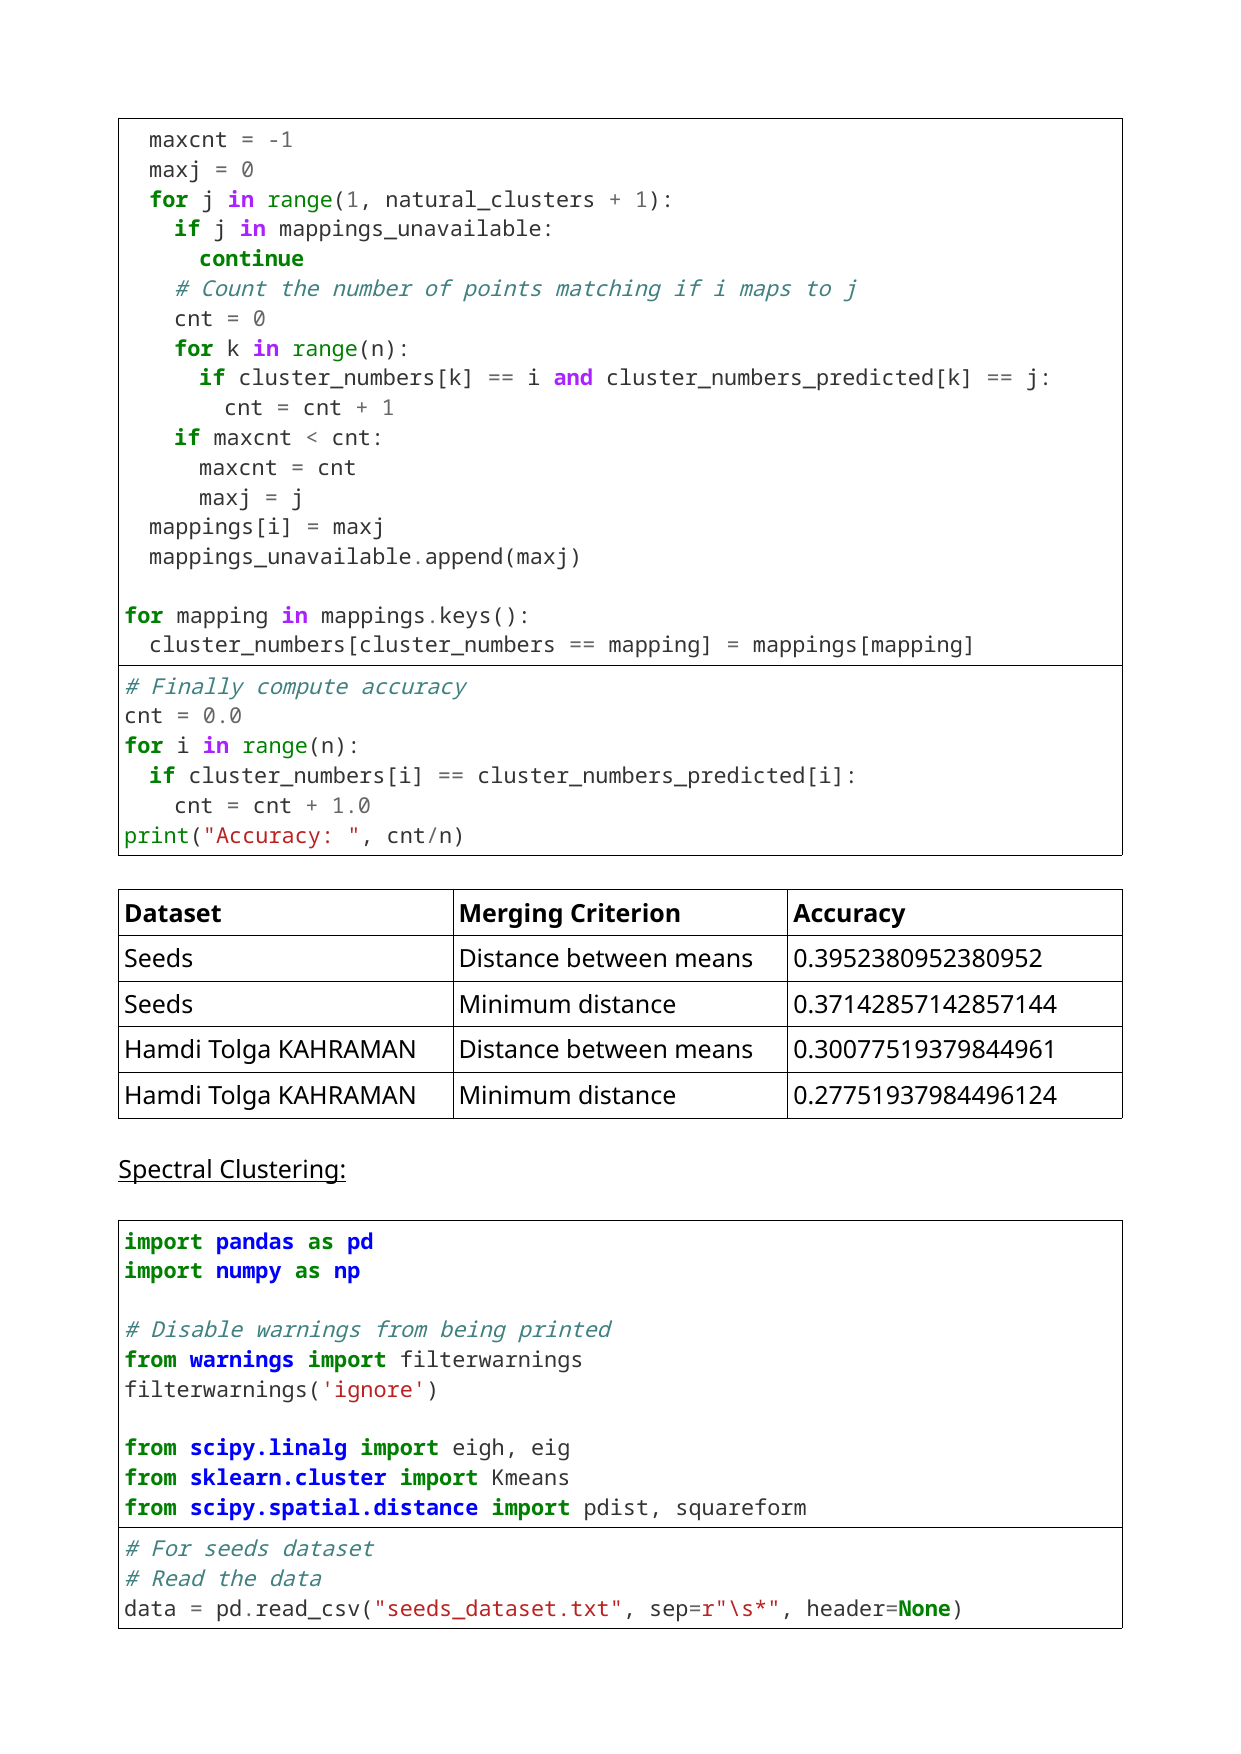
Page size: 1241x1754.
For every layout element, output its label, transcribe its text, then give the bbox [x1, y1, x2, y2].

table_header Accuracy [788, 890, 1122, 935]
table_cell Minimum distance [454, 1073, 787, 1117]
table_cell maxcnt = -1 maxj = 0 for j in range(1, natural_clusters + 1): if j in mappings_unavailable: continue # Count the number of points matching if i maps to j cnt = 0 for k in range(n): if cluster_numbers[k] == i and cluster_numbers_predicted[k] == j: cnt = cnt + 1 if maxcnt < cnt: maxcnt = cnt maxj = j mappings[i] = maxj mappings_unavailable.append(maxj) for mapping in mappings.keys(): cluster_numbers[cluster_numbers == mapping] = mappings[mapping] [119, 119, 1122, 665]
table_cell Hamdi Tolga KAHRAMAN [119, 1027, 453, 1072]
table_cell 0.3952380952380952 [788, 936, 1122, 981]
table_header Merging Criterion [454, 890, 787, 935]
table_cell Hamdi Tolga KAHRAMAN [119, 1073, 453, 1117]
table_cell Seeds [119, 936, 453, 981]
table_cell # For seeds dataset # Read the data data = pd.read_csv("seeds_dataset.txt", sep=r"\s*", header=None) [119, 1528, 1122, 1628]
table_cell # Finally compute accuracy cnt = 0.0 for i in range(n): if cluster_numbers[i] == cluster_numbers_predicted[i]: cnt = cnt + 1.0 print("Accuracy: ", cnt/n) [119, 666, 1122, 855]
text Spectral Clustering: [118, 1152, 1122, 1186]
table_cell 0.30077519379844961 [788, 1027, 1122, 1072]
table_cell 0.37142857142857144 [788, 982, 1122, 1026]
table_cell Distance between means [454, 1027, 787, 1072]
table_cell Distance between means [454, 936, 787, 981]
table_header import pandas as pd import numpy as np # Disable warnings from being printed from warnings import filterwarnings filterwarnings('ignore') from scipy.linalg import eigh, eig from sklearn.cluster import Kmeans from scipy.spatial.distance import pdist, squareform [119, 1221, 1122, 1527]
table_cell Minimum distance [454, 982, 787, 1026]
table_cell Seeds [119, 982, 453, 1026]
table_cell 0.27751937984496124 [788, 1073, 1122, 1117]
table_header Dataset [119, 890, 453, 935]
